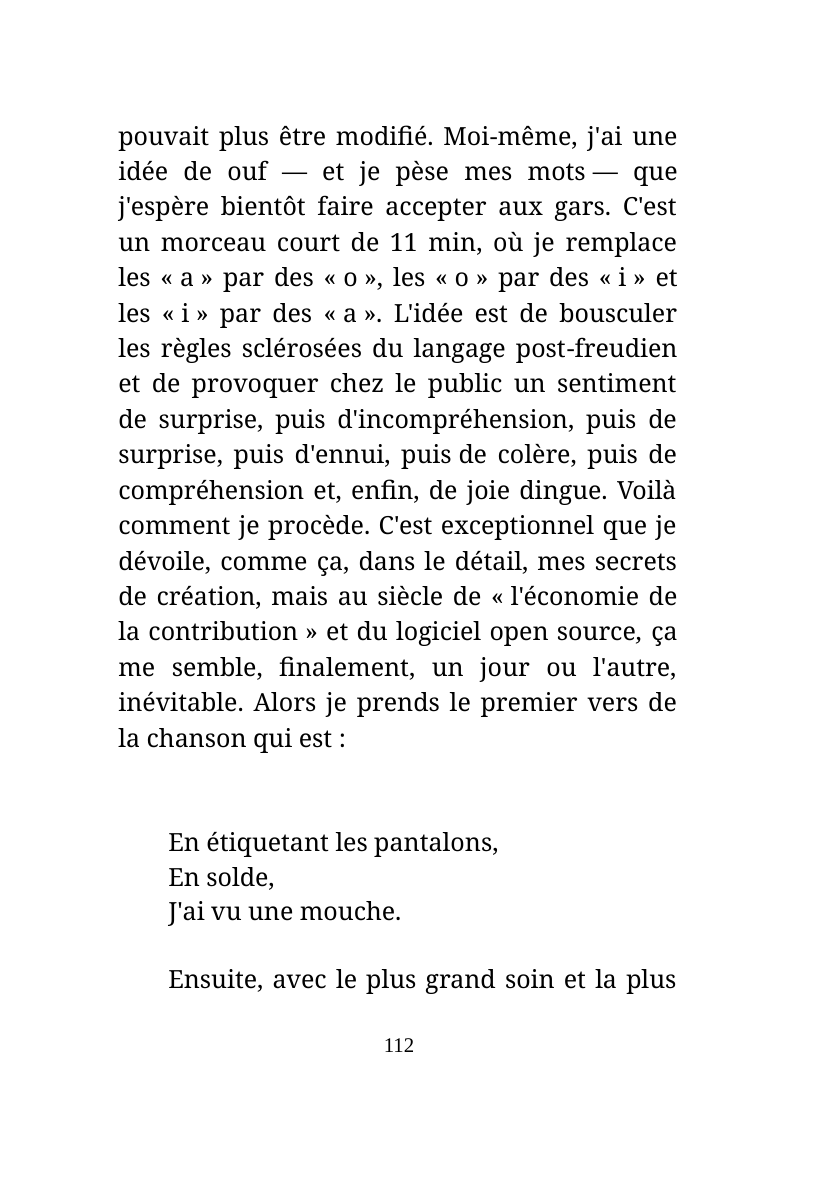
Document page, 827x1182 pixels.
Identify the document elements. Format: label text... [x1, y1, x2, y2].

text J'ai vu une mouche. [118, 893, 677, 927]
text En solde, [118, 859, 677, 893]
text En étiquetant les pantalons, [118, 825, 677, 859]
text pouvait plus être modifié. Moi‑même, j'ai une idée de ouf — et je pèse mes mots — que j'espère bientôt faire accepter aux gars. C'est un morceau court de 11 min, où je remplace les « a » par des « o », les « o » par des « i » et les « i » par des « a ». L'idée est de bousculer les règles sclérosées du langage post‑freudien et de provoquer chez le public un sentiment de surprise, puis d'incompréhension, puis de surprise, puis d'ennui, puis de colère, puis de compréhension et, enfin, de joie dingue. Voilà comment je procède. C'est exceptionnel que je dévoile, comme ça, dans le détail, mes secrets de création, mais au siècle de « l'économie de la contribution » et du logiciel open source, ça me semble, finalement, un jour ou l'autre, inévitable. Alors je prends le premier vers de la chanson qui est : [118, 118, 677, 754]
text Ensuite, avec le plus grand soin et la plus [118, 961, 677, 995]
